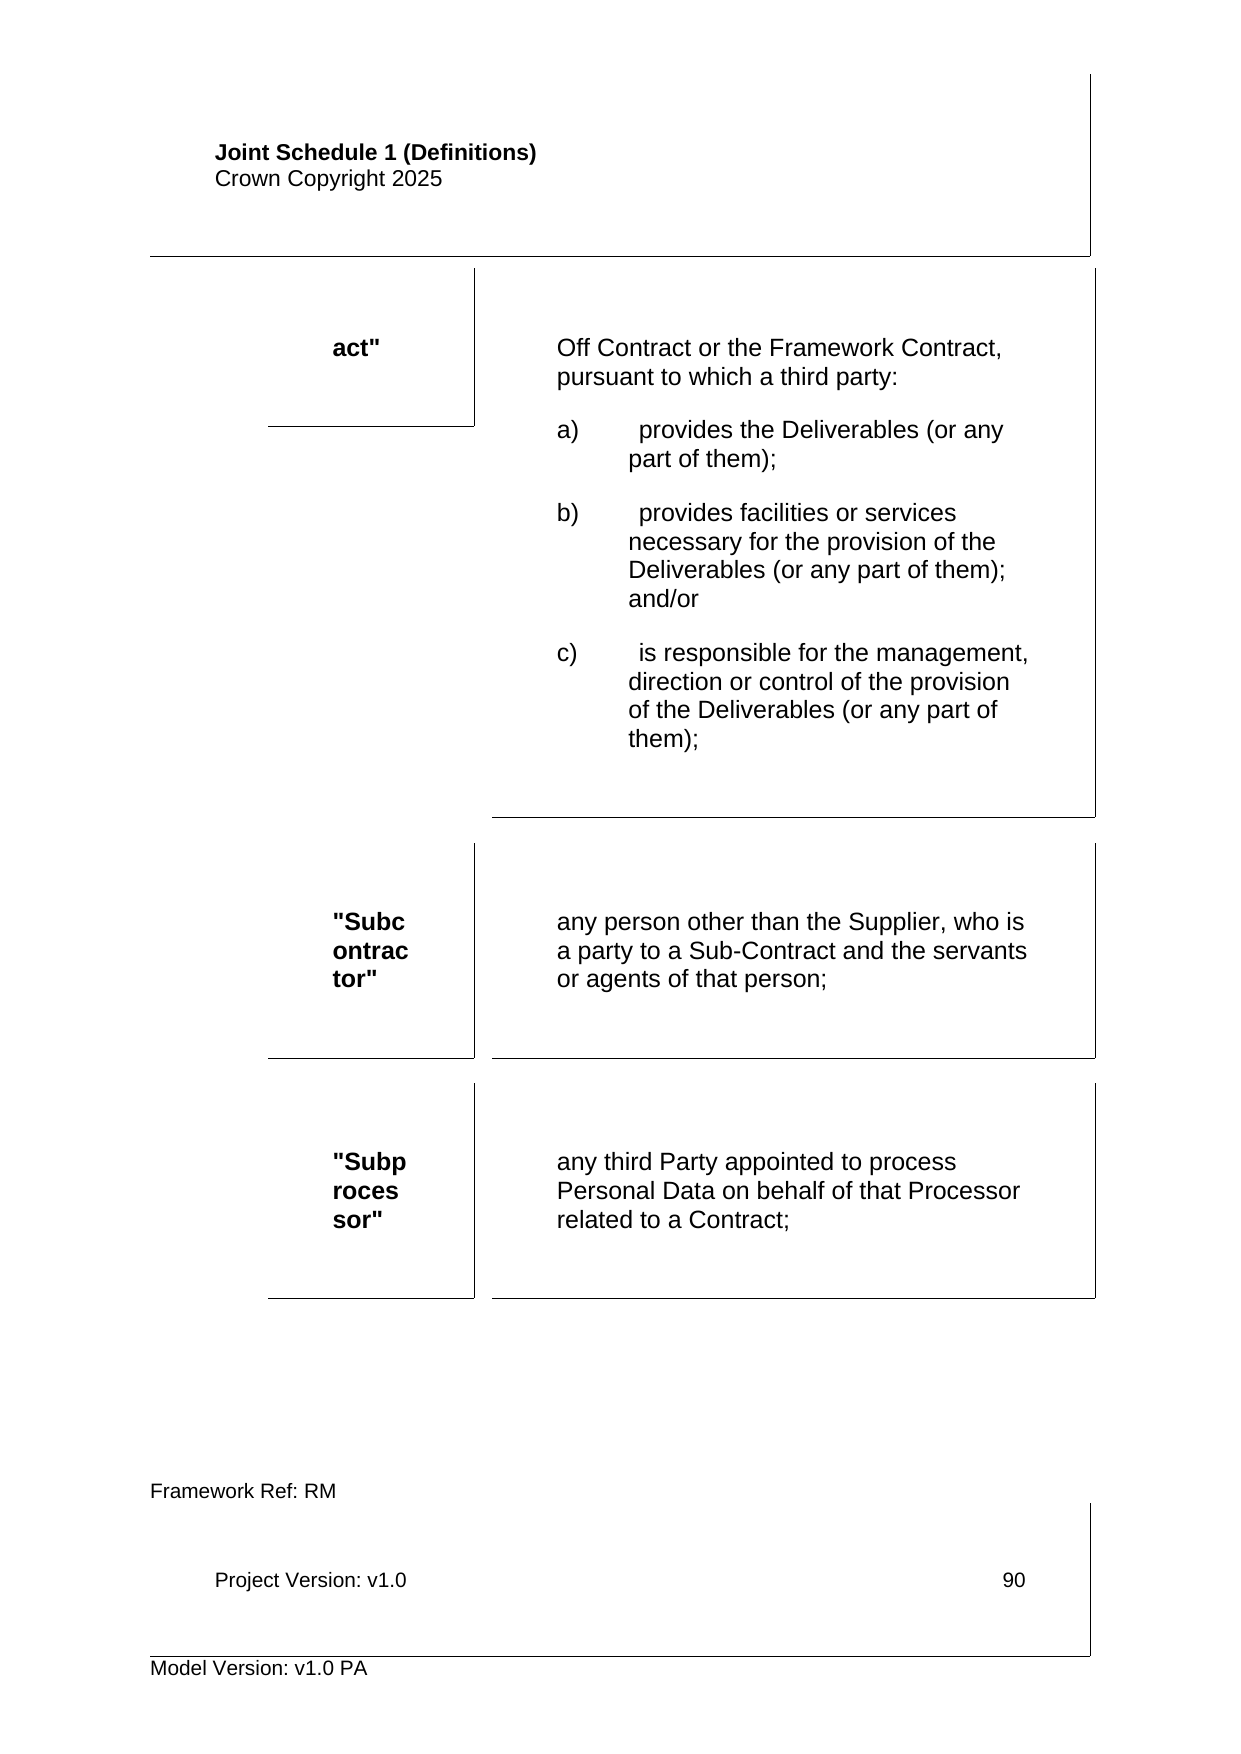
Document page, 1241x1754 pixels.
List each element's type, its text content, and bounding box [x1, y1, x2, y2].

table_cell act" [268, 256, 474, 426]
table_cell Off Contract or the Framework Contract, pursuant to which a third party: provides the Deliverables (or any part of them); provides facilities or services necessary for the provision of the Deliverables (or any part of them); and/or is responsible for the management, direction or control of the provision of the Deliverables (or any part of them); [474, 256, 1095, 830]
table_cell [268, 1299, 474, 1311]
table_cell [268, 427, 474, 830]
table_cell any person other than the Supplier, who is a party to a Sub-Contract and the servants or agents of that person; [474, 830, 1095, 1070]
table_cell "Subprocessor" [268, 1070, 474, 1298]
table_cell [268, 1059, 474, 1070]
table_cell "Subcontractor" [268, 830, 474, 1058]
table_cell any third Party appointed to process Personal Data on behalf of that Processor related to a Contract; [474, 1070, 1095, 1311]
